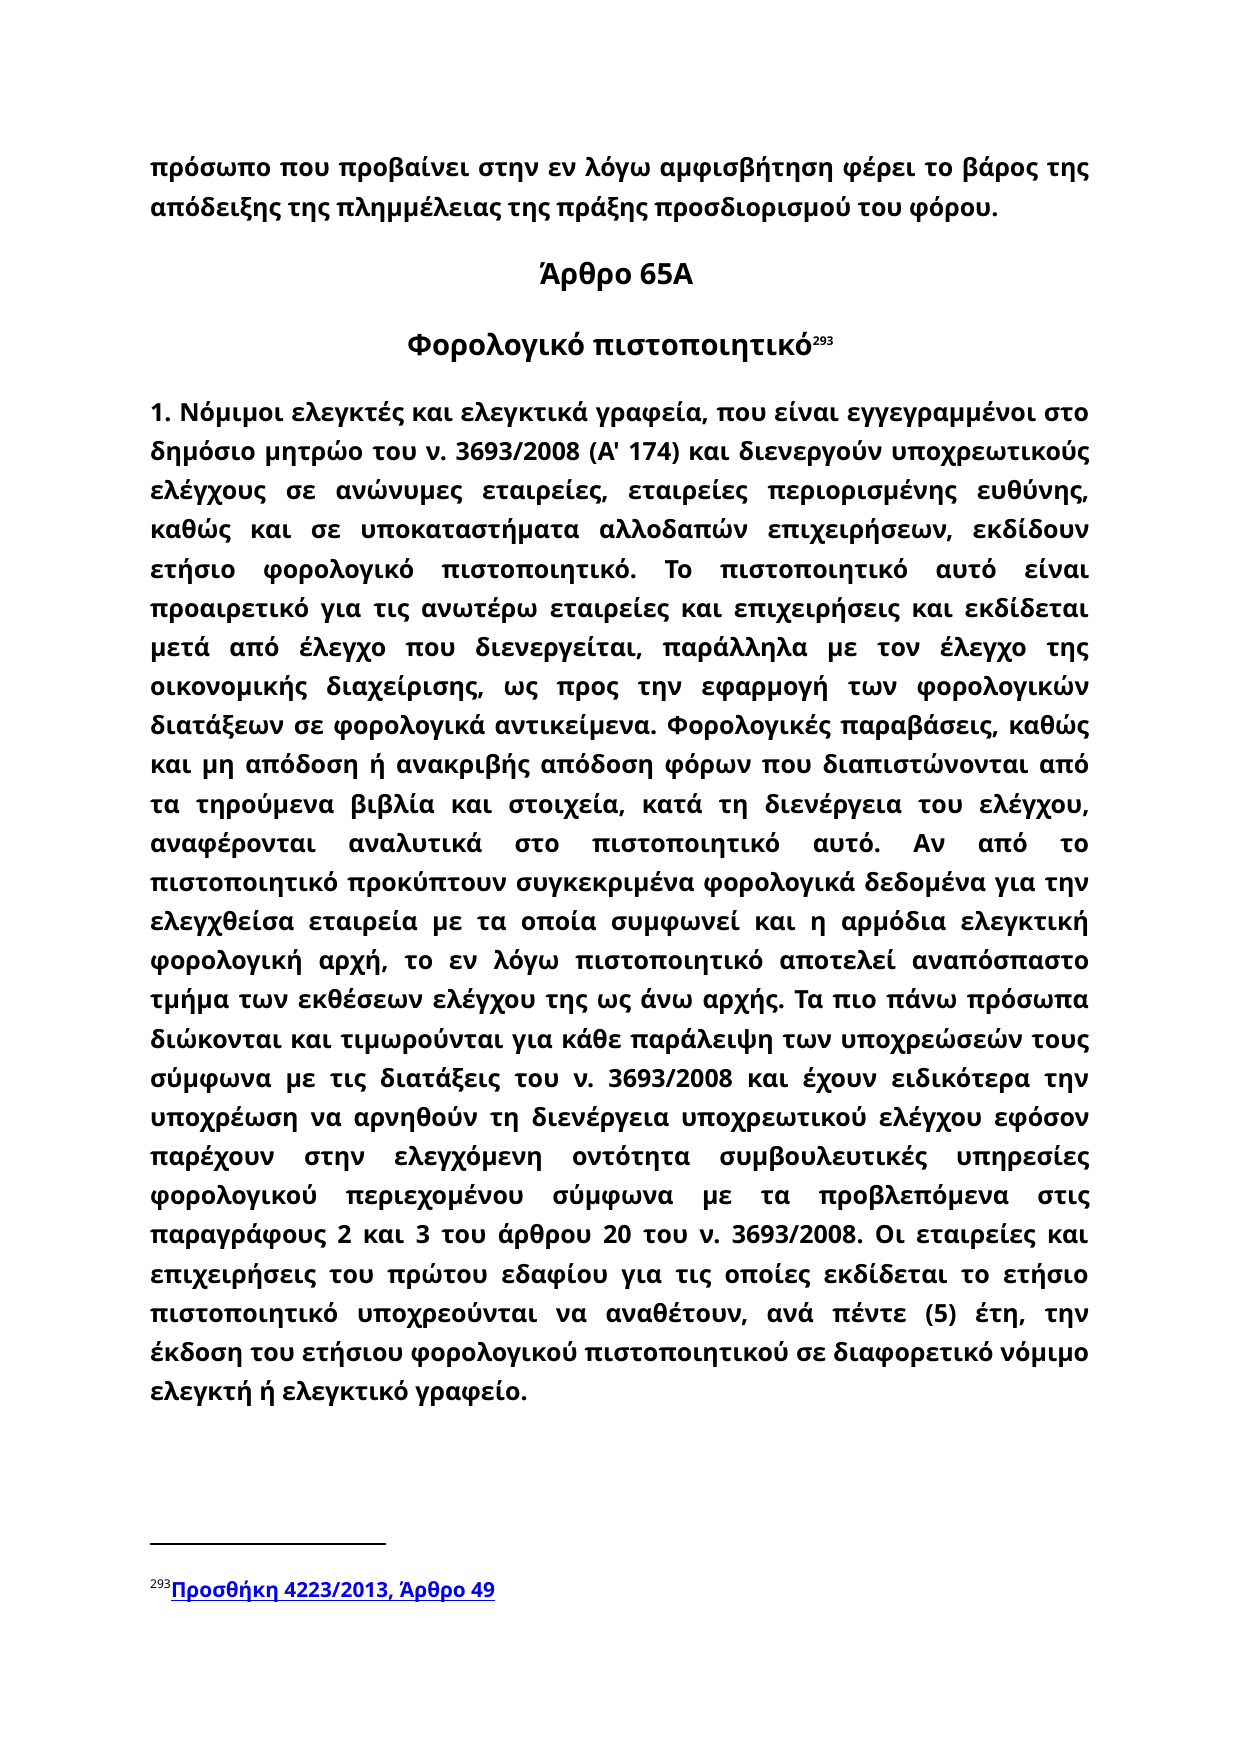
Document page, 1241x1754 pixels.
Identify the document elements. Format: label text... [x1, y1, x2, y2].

subtitle Φορολογικό πιστοποιητικό [150, 324, 1090, 364]
text 1. Νόμιμοι ελεγκτές και ελεγκτικά γραφεία, που είναι εγγεγραμμένοι στο δημόσιο μητρώο του ν. 3693/2008 (Α' 174) και διενεργούν υποχρεωτικούς ελέγχους σε ανώνυμες εταιρείες, εταιρείες περιορισμένης ευθύνης, καθώς και σε υποκαταστήματα αλλοδαπών επιχειρήσεων, εκδίδουν ετήσιο φορολογικό πιστοποιητικό. Το πιστοποιητικό αυτό είναι προαιρετικό για τις ανωτέρω εταιρείες και επιχειρήσεις και εκδίδεται μετά από έλεγχο που διενεργείται, παράλληλα με τον έλεγχο της οικονομικής διαχείρισης, ως προς την εφαρμογή των φορολογικών διατάξεων σε φορολογικά αντικείμενα. Φορολογικές παραβάσεις, καθώς και μη απόδοση ή ανακριβής απόδοση φόρων που διαπιστώνονται από τα τηρούμενα βιβλία και στοιχεία, κατά τη διενέργεια του ελέγχου, αναφέρονται αναλυτικά στο πιστοποιητικό αυτό. Αν από το πιστοποιητικό προκύπτουν συγκεκριμένα φορολογικά δεδομένα για την ελεγχθείσα εταιρεία με τα οποία συμφωνεί και η αρμόδια ελεγκτική φορολογική αρχή, το εν λόγω πιστοποιητικό αποτελεί αναπόσπαστο τμήμα των εκθέσεων ελέγχου της ως άνω αρχής. Τα πιο πάνω πρόσωπα διώκονται και τιμωρούνται για κάθε παράλειψη των υποχρεώσεών τους σύμφωνα με τις διατάξεις του ν. 3693/2008 και έχουν ειδικότερα την υποχρέωση να αρνηθούν τη διενέργεια υποχρεωτικού ελέγχου εφόσον παρέχουν στην ελεγχόμενη οντότητα συμβουλευτικές υπηρεσίες φορολογικού περιεχομένου σύμφωνα με τα προβλεπόμενα στις παραγράφους 2 και 3 του άρθρου 20 του ν. 3693/2008. Οι εταιρείες και επιχειρήσεις του πρώτου εδαφίου για τις οποίες εκδίδεται το ετήσιο πιστοποιητικό υποχρεούνται να αναθέτουν, ανά πέντε (5) έτη, την έκδοση του ετήσιου φορολογικού πιστοποιητικού σε διαφορετικό νόμιμο ελεγκτή ή ελεγκτικό γραφείο. [150, 394, 1090, 1408]
text Προσθήκη 4223/2013, Άρθρο 49 [150, 1576, 1090, 1604]
subtitle Άρθρο 65Α [150, 253, 1090, 293]
text πρόσωπο που προβαίνει στην εν λόγω αμφισβήτηση φέρει το βάρος της απόδειξης της πλημμέλειας της πράξης προσδιορισμού του φόρου. [150, 150, 1090, 223]
